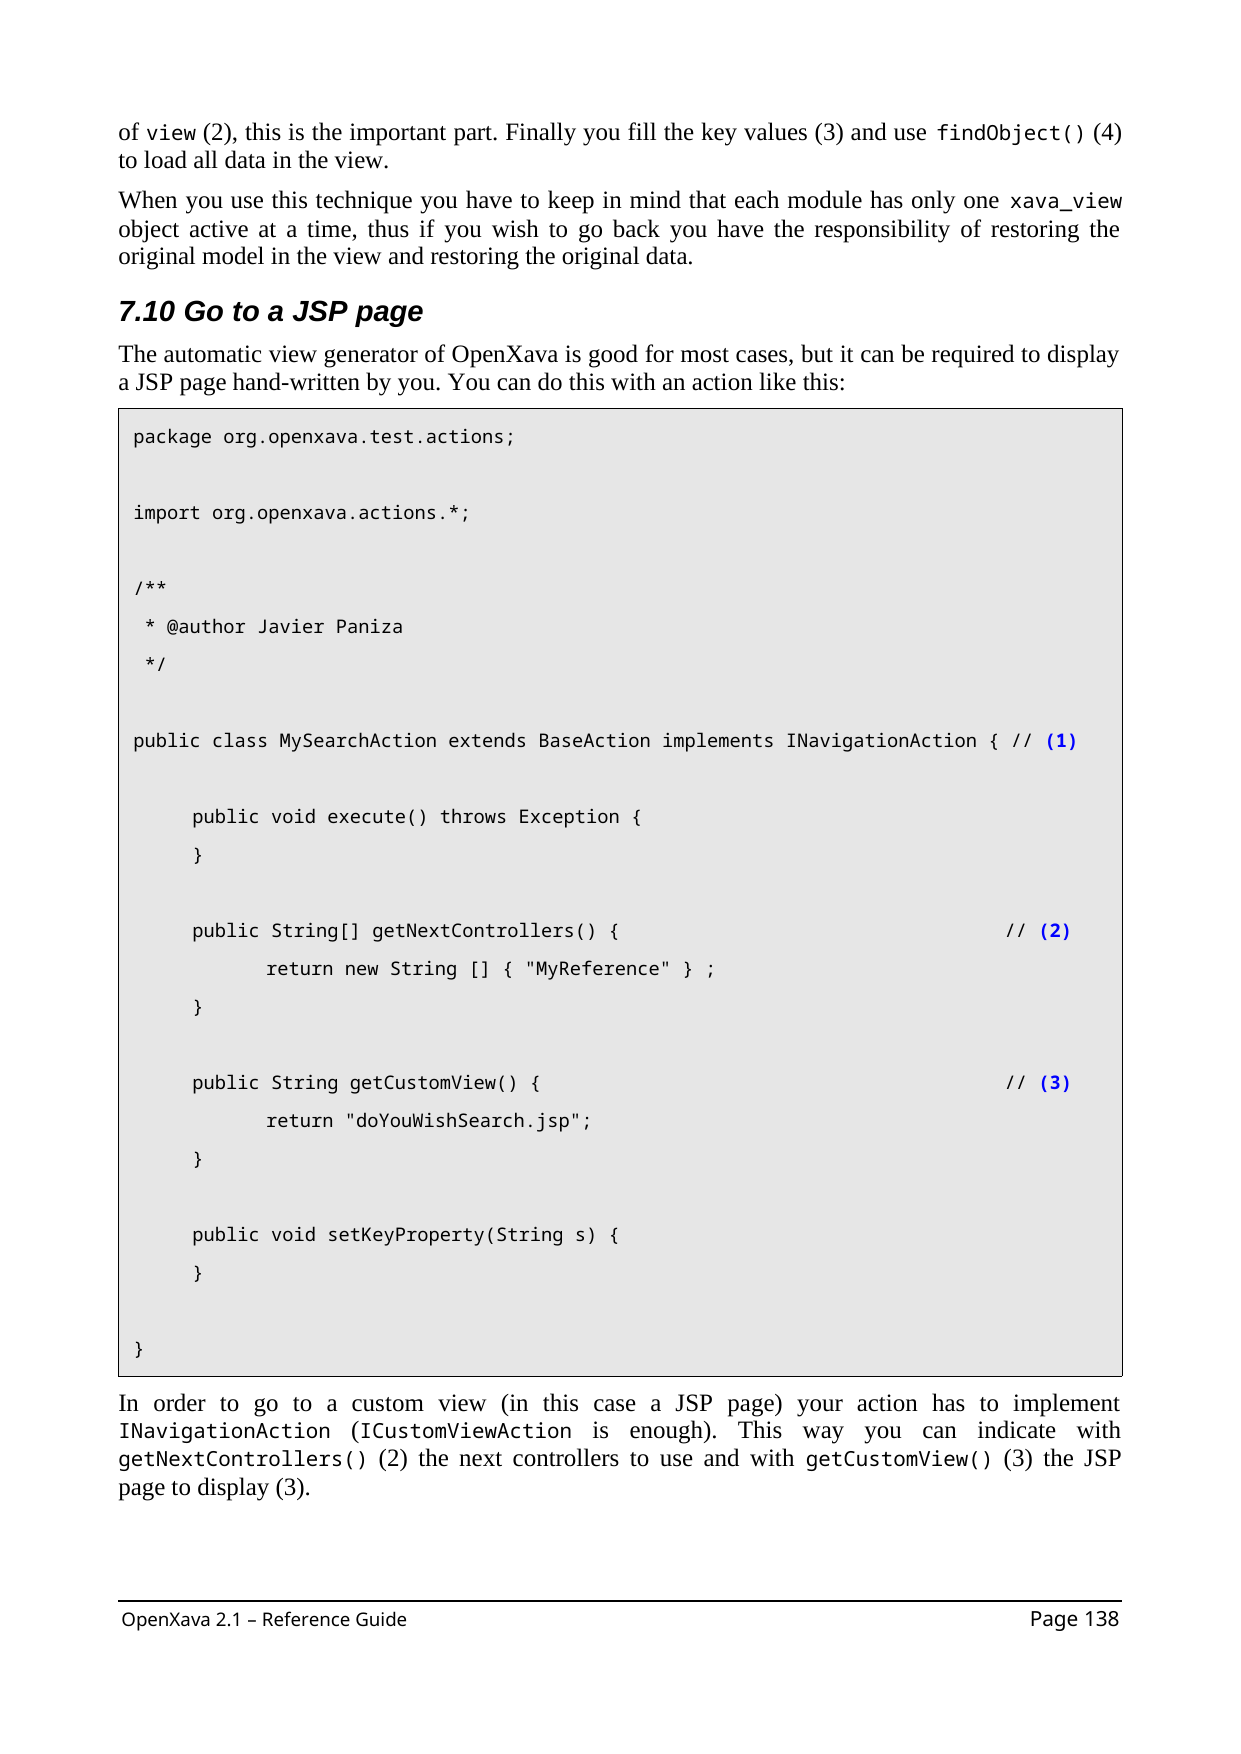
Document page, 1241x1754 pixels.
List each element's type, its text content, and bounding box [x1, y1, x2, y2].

text public void setKeyProperty(String s) { [119, 1207, 1122, 1245]
text of view (2), this is the important part. Finally you fill the key values (3) and use findObject() (4) to load all data in the view. [118, 118, 1122, 174]
text When you use this technique you have to keep in mind that each module has only one xava_view object active at a time, thus if you wish to go back you have the responsibility of restoring the original model in the view and restoring the original data. [118, 187, 1122, 270]
text } [119, 1321, 1122, 1376]
text return new String [] { "MyReference" } ; [119, 941, 1122, 979]
subtitle Go to a JSP page [118, 295, 1122, 328]
text } [119, 1245, 1122, 1283]
text public String[] getNextControllers() { // (2) [119, 903, 1122, 941]
text public String getCustomView() { // (3) [119, 1055, 1122, 1093]
text package org.openxava.test.actions; [119, 409, 1122, 446]
text import org.openxava.actions.*; [119, 484, 1122, 522]
text } [119, 979, 1122, 1017]
text /** [119, 560, 1122, 598]
text */ [119, 636, 1122, 674]
text The automatic view generator of OpenXava is good for most cases, but it can be required to display a JSP page hand-written by you. You can do this with an action like this: [118, 340, 1122, 396]
text * @author Javier Paniza [119, 598, 1122, 636]
text public void execute() throws Exception { [119, 788, 1122, 827]
text } [119, 1131, 1122, 1169]
text public class MySearchAction extends BaseAction implements INavigationAction { // (1) [119, 712, 1122, 751]
text In order to go to a custom view (in this case a JSP page) your action has to implement INavigationAction (ICustomViewAction is enough). This way you can indicate with getNextControllers() (2) the next controllers to use and with getCustomView() (3) the JSP page to display (3). [118, 1389, 1122, 1501]
text return "doYouWishSearch.jsp"; [119, 1093, 1122, 1131]
text } [119, 827, 1122, 864]
